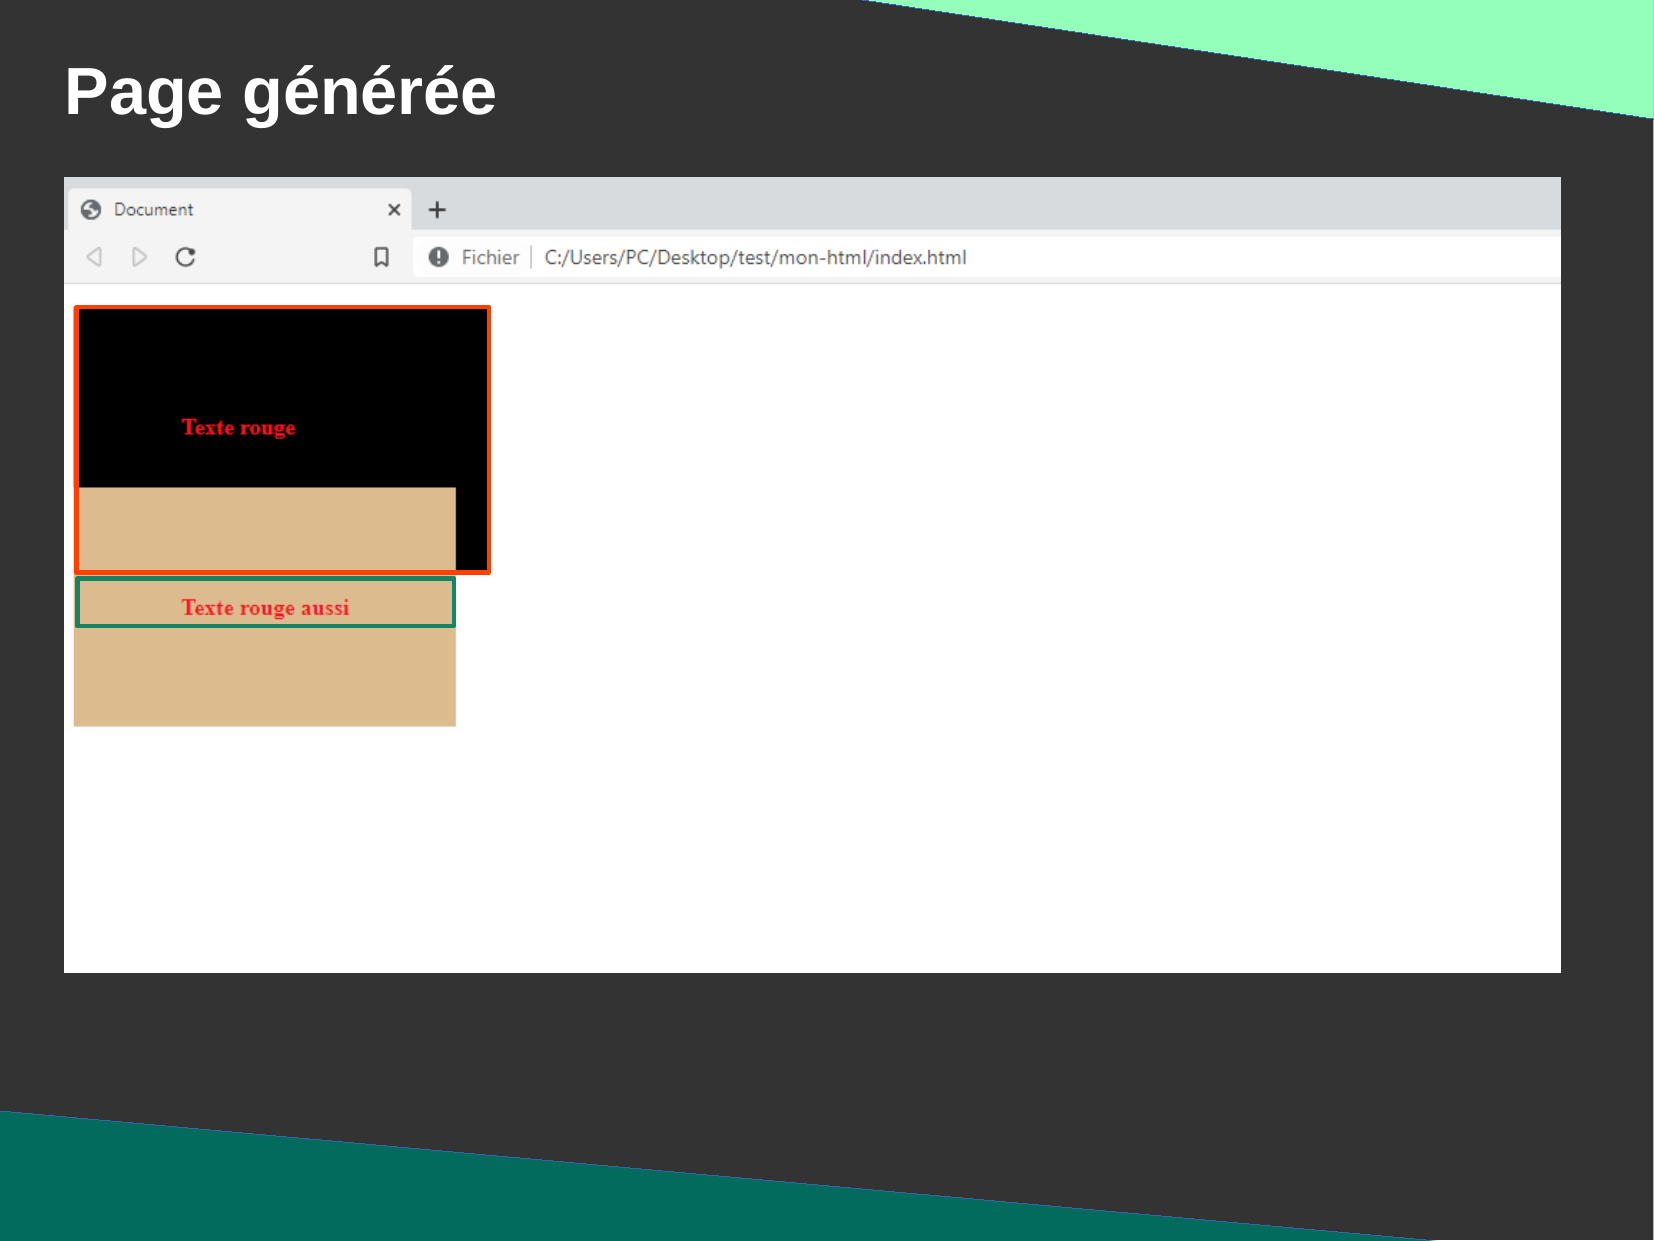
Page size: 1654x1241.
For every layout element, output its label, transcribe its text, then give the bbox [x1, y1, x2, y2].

title Page générée [64, 54, 1553, 157]
picture [64, 177, 1561, 973]
text_box [862, 0, 1654, 120]
